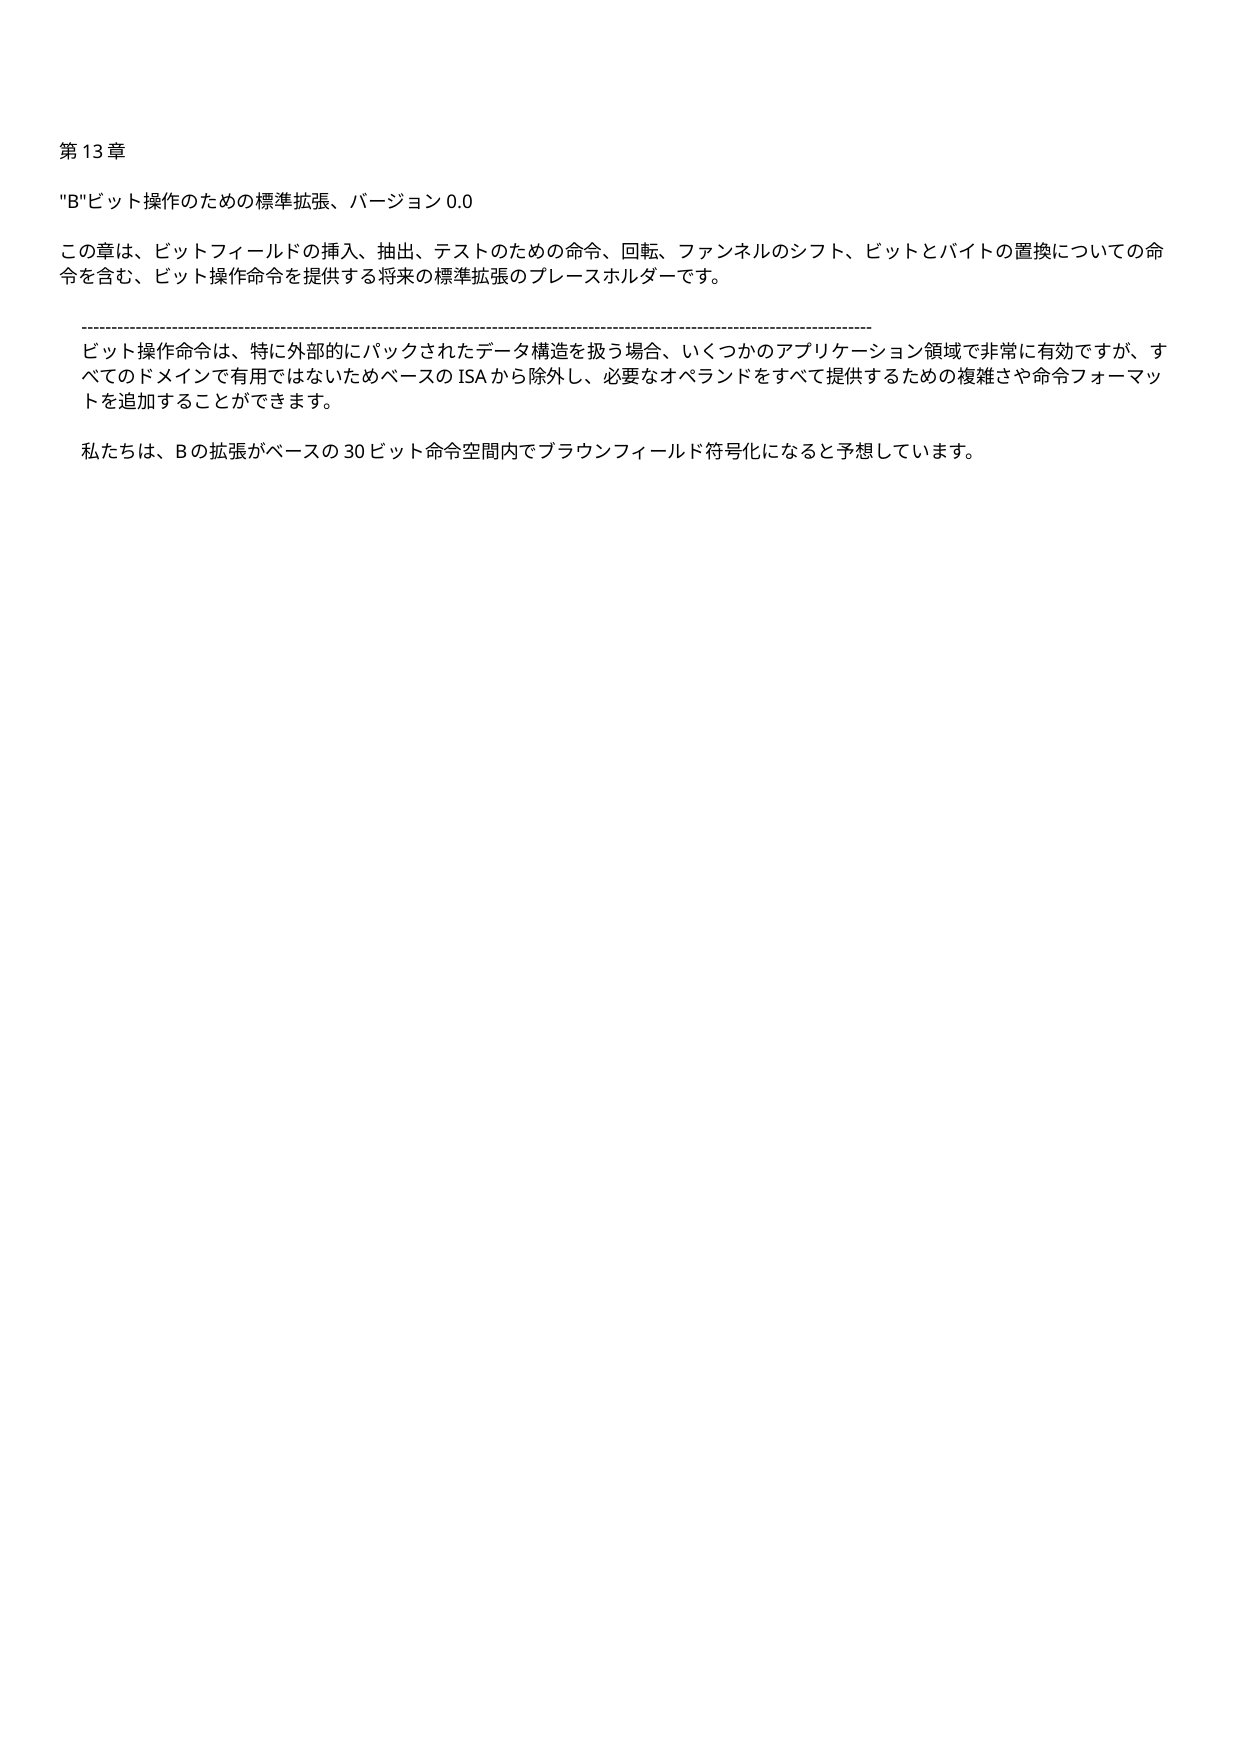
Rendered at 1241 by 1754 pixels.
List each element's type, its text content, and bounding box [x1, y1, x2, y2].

text ----------------------------------------------------------------------------------------------------------------------------------- [81, 313, 1181, 338]
text 私たちは、Bの拡張がベースの30ビット命令空間内でブラウンフィールド符号化になると予想しています。 [81, 438, 1181, 463]
text 第13章 [59, 138, 1181, 163]
text "B"ビット操作のための標準拡張、バージョン0.0 [59, 188, 1181, 213]
text ビット操作命令は、特に外部的にパックされたデータ構造を扱う場合、いくつかのアプリケーション領域で非常に有効ですが、すべてのドメインで有用ではないためベースのISAから除外し、必要なオペランドをすべて提供するための複雑さや命令フォーマットを追加することができます。 [81, 338, 1181, 413]
text この章は、ビットフィールドの挿入、抽出、テストのための命令、回転、ファンネルのシフト、ビットとバイトの置換についての命令を含む、ビット操作命令を提供する将来の標準拡張のプレースホルダーです。 [59, 238, 1181, 288]
